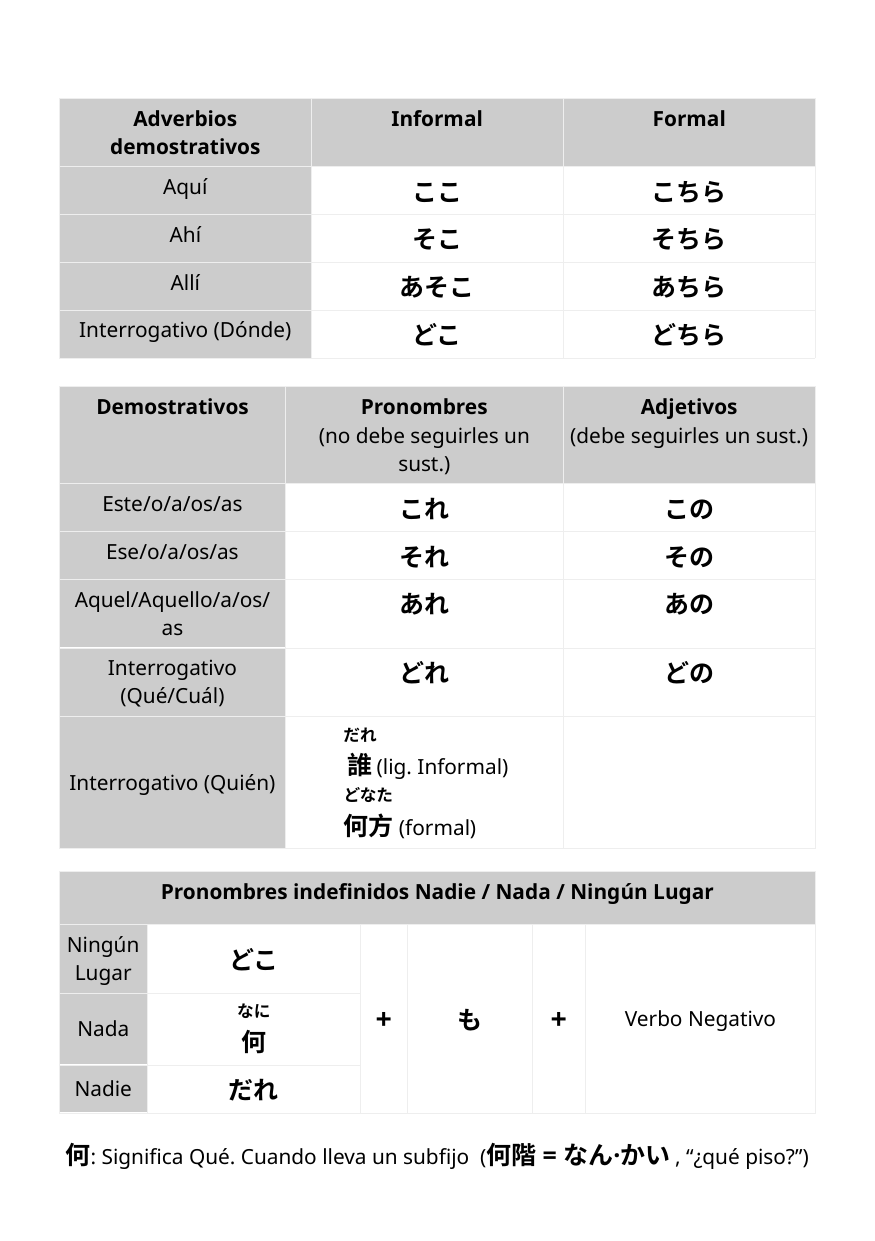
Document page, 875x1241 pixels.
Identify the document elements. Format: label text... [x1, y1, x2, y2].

table_cell Interrogativo (Qué/Cuál) [60, 649, 285, 716]
table_cell どれ [286, 649, 563, 716]
table_cell どこ [312, 311, 563, 358]
table_cell あそこ [312, 263, 563, 310]
table_cell この [564, 484, 815, 531]
table_cell その [564, 532, 815, 579]
table_header Pronombres indefinidos Nadie / Nada / Ningún Lugar [60, 872, 815, 924]
table_cell Ese/o/a/os/as [60, 532, 285, 579]
table_cell 何なに [148, 994, 360, 1064]
table_cell Ahí [60, 215, 311, 262]
table_cell ここ [312, 167, 563, 214]
table_header Adjetivos (debe seguirles un sust.) [564, 387, 815, 483]
table_cell + [533, 925, 585, 1112]
table_cell Aquí [60, 167, 311, 214]
table_cell どこ [148, 925, 360, 993]
table_header Demostrativos [60, 387, 285, 483]
table_cell Interrogativo (Quién) [60, 717, 285, 848]
table_cell Aquel/Aquello/a/os/as [60, 580, 285, 647]
table_header Pronombres (no debe seguirles un sust.) [286, 387, 563, 483]
table_cell Este/o/a/os/as [60, 484, 285, 531]
table_cell Interrogativo (Dónde) [60, 311, 311, 358]
table_cell Nada [60, 994, 147, 1064]
table_cell 誰だれ(lig. Informal) 何方どなた (formal) [286, 717, 563, 848]
table_header Adverbios demostrativos [60, 99, 311, 166]
table_cell それ [286, 532, 563, 579]
table_header Formal [564, 99, 815, 166]
table_cell Ningún Lugar [60, 925, 147, 993]
table_cell あの [564, 580, 815, 647]
text 何: Significa Qué. Cuando lleva un subfijo (何階 = なん·かい , “¿qué piso?”) [59, 1135, 815, 1171]
table_cell Verbo Negativo [586, 925, 815, 1112]
table_cell + [361, 925, 407, 1112]
table_cell そちら [564, 215, 815, 262]
table_cell これ [286, 484, 563, 531]
table_cell そこ [312, 215, 563, 262]
table_cell Nadie [60, 1066, 147, 1112]
table_cell [564, 717, 815, 848]
table_cell も [408, 925, 532, 1112]
table_cell Allí [60, 263, 311, 310]
table_cell だれ [148, 1066, 360, 1112]
table_cell あれ [286, 580, 563, 647]
table_cell あちら [564, 263, 815, 310]
table_cell こちら [564, 167, 815, 214]
table_cell どちら [564, 311, 815, 358]
table_cell どの [564, 649, 815, 716]
table_header Informal [312, 99, 563, 166]
